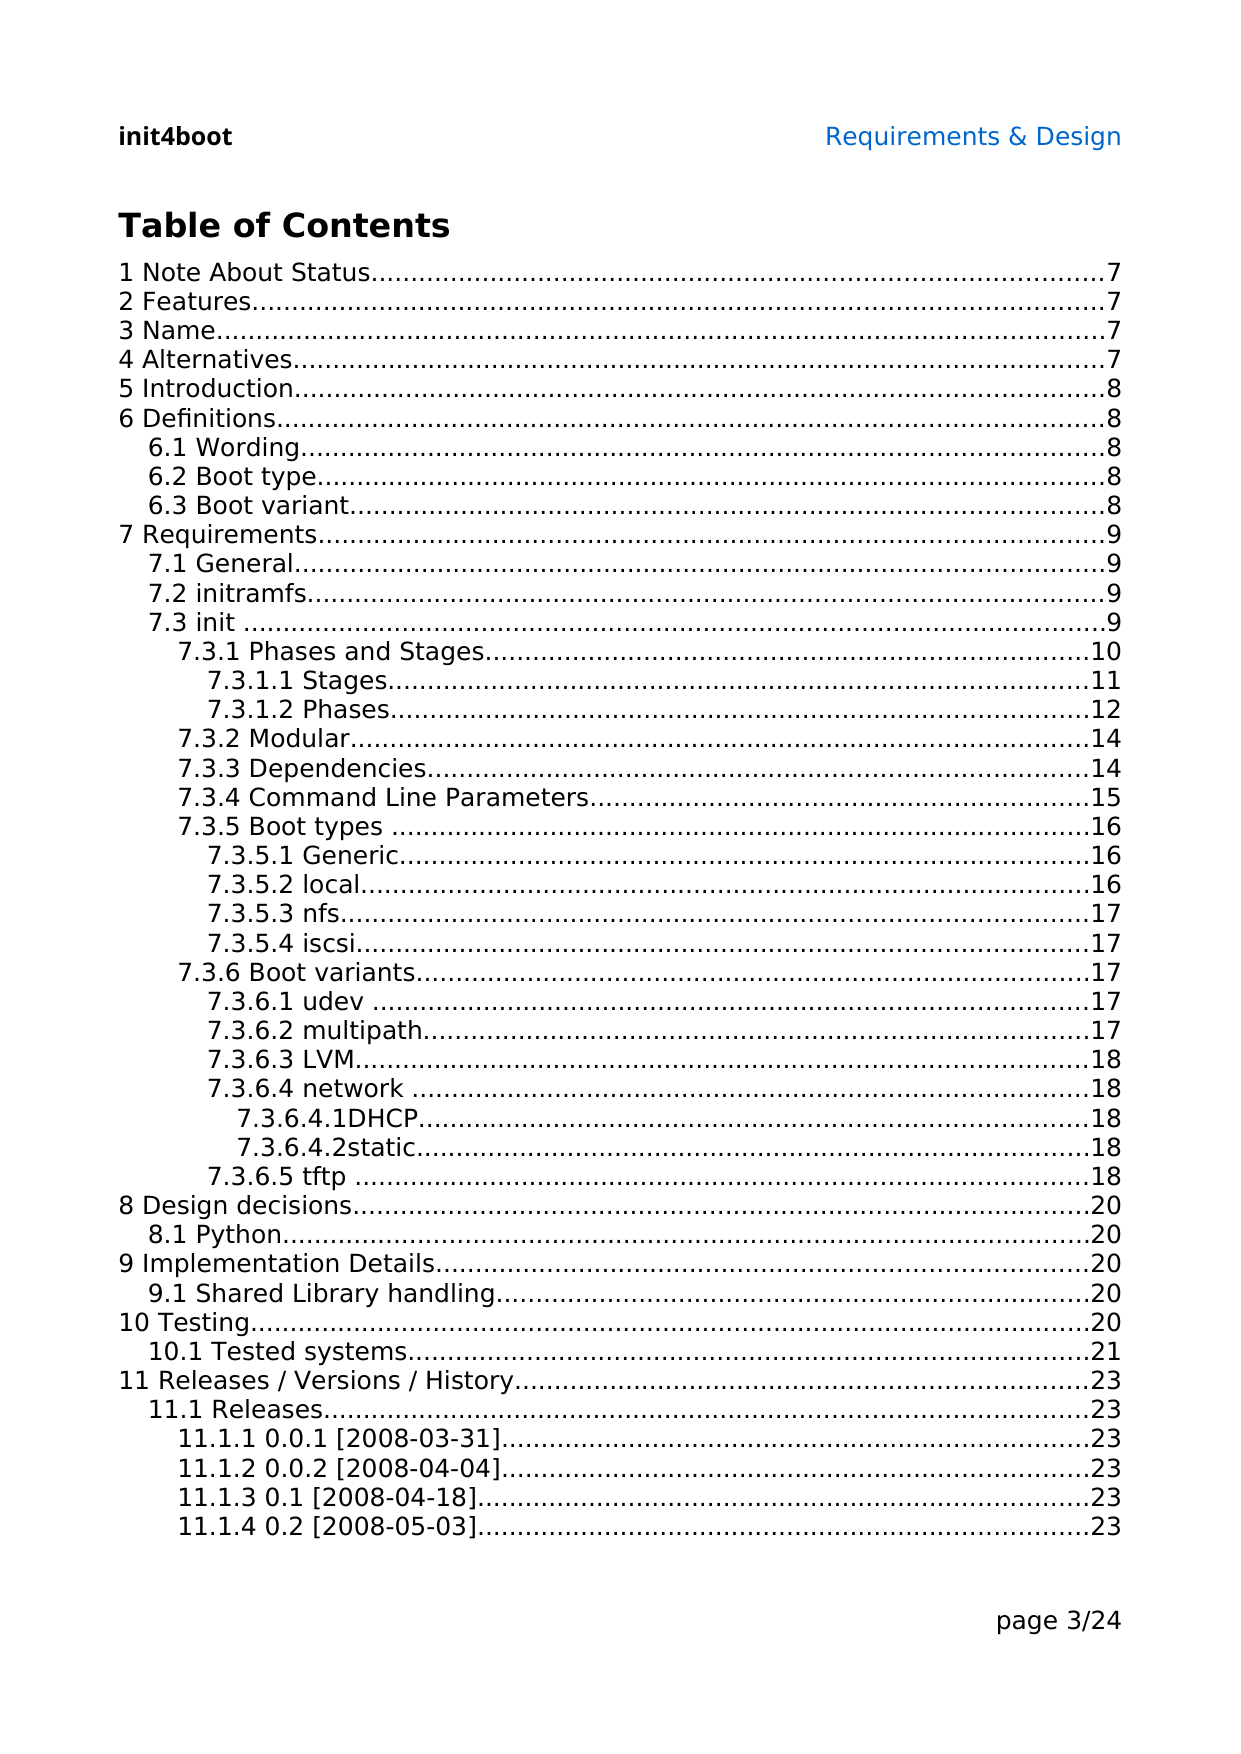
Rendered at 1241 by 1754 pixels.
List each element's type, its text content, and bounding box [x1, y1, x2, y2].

text 7.3.6.5 tftp 18 [207, 1162, 1122, 1191]
text 7.3.6.4.2static 18 [236, 1133, 1122, 1162]
text 11.1.3 0.1 [2008-04-18] 23 [177, 1483, 1122, 1512]
text 11.1.1 0.0.1 [2008-03-31] 23 [177, 1425, 1122, 1454]
text 7.3.1.1 Stages 11 [207, 666, 1122, 696]
subtitle Table of Contents [118, 207, 1122, 246]
text 11.1 Releases 23 [148, 1396, 1122, 1425]
text 7.3.6 Boot variants 17 [177, 958, 1122, 987]
text 4 Alternatives 7 [118, 346, 1122, 375]
text 6 Definitions 8 [118, 404, 1122, 433]
text 1 Note About Status 7 [118, 258, 1122, 287]
text 6.2 Boot type 8 [148, 462, 1122, 491]
text 8.1 Python 20 [148, 1221, 1122, 1250]
text 6.3 Boot variant 8 [148, 491, 1122, 521]
text 8 Design decisions 20 [118, 1191, 1122, 1221]
text 7.3.5.2 local 16 [207, 871, 1122, 900]
text 7.3.6.4.1DHCP 18 [236, 1104, 1122, 1133]
text 7.3.6.4 network 18 [207, 1075, 1122, 1104]
text 6.1 Wording 8 [148, 433, 1122, 462]
text 7.3.2 Modular 14 [177, 725, 1122, 754]
text 11.1.4 0.2 [2008-05-03] 23 [177, 1512, 1122, 1541]
text 7.3.5 Boot types 16 [177, 812, 1122, 841]
text 2 Features 7 [118, 287, 1122, 316]
text 7.3.4 Command Line Parameters 15 [177, 783, 1122, 812]
text 11.1.2 0.0.2 [2008-04-04] 23 [177, 1454, 1122, 1483]
text 7.3.6.3 LVM 18 [207, 1046, 1122, 1075]
text 11 Releases / Versions / History 23 [118, 1366, 1122, 1396]
text 9 Implementation Details 20 [118, 1250, 1122, 1279]
text 7.3.5.3 nfs 17 [207, 900, 1122, 929]
text 7.3.6.2 multipath 17 [207, 1016, 1122, 1046]
text 7.3.6.1 udev 17 [207, 987, 1122, 1016]
text 7.3 init 9 [148, 608, 1122, 637]
text 7.3.1 Phases and Stages 10 [177, 637, 1122, 666]
text 3 Name 7 [118, 316, 1122, 346]
text 7 Requirements 9 [118, 521, 1122, 550]
text 7.3.3 Dependencies 14 [177, 754, 1122, 783]
text 7.3.1.2 Phases 12 [207, 696, 1122, 725]
text 7.3.5.4 iscsi 17 [207, 929, 1122, 958]
text 10 Testing 20 [118, 1308, 1122, 1337]
text 5 Introduction 8 [118, 375, 1122, 404]
text 7.1 General 9 [148, 550, 1122, 579]
text 7.2 initramfs 9 [148, 579, 1122, 608]
text 10.1 Tested systems 21 [148, 1337, 1122, 1366]
text 9.1 Shared Library handling 20 [148, 1279, 1122, 1308]
text 7.3.5.1 Generic 16 [207, 841, 1122, 871]
